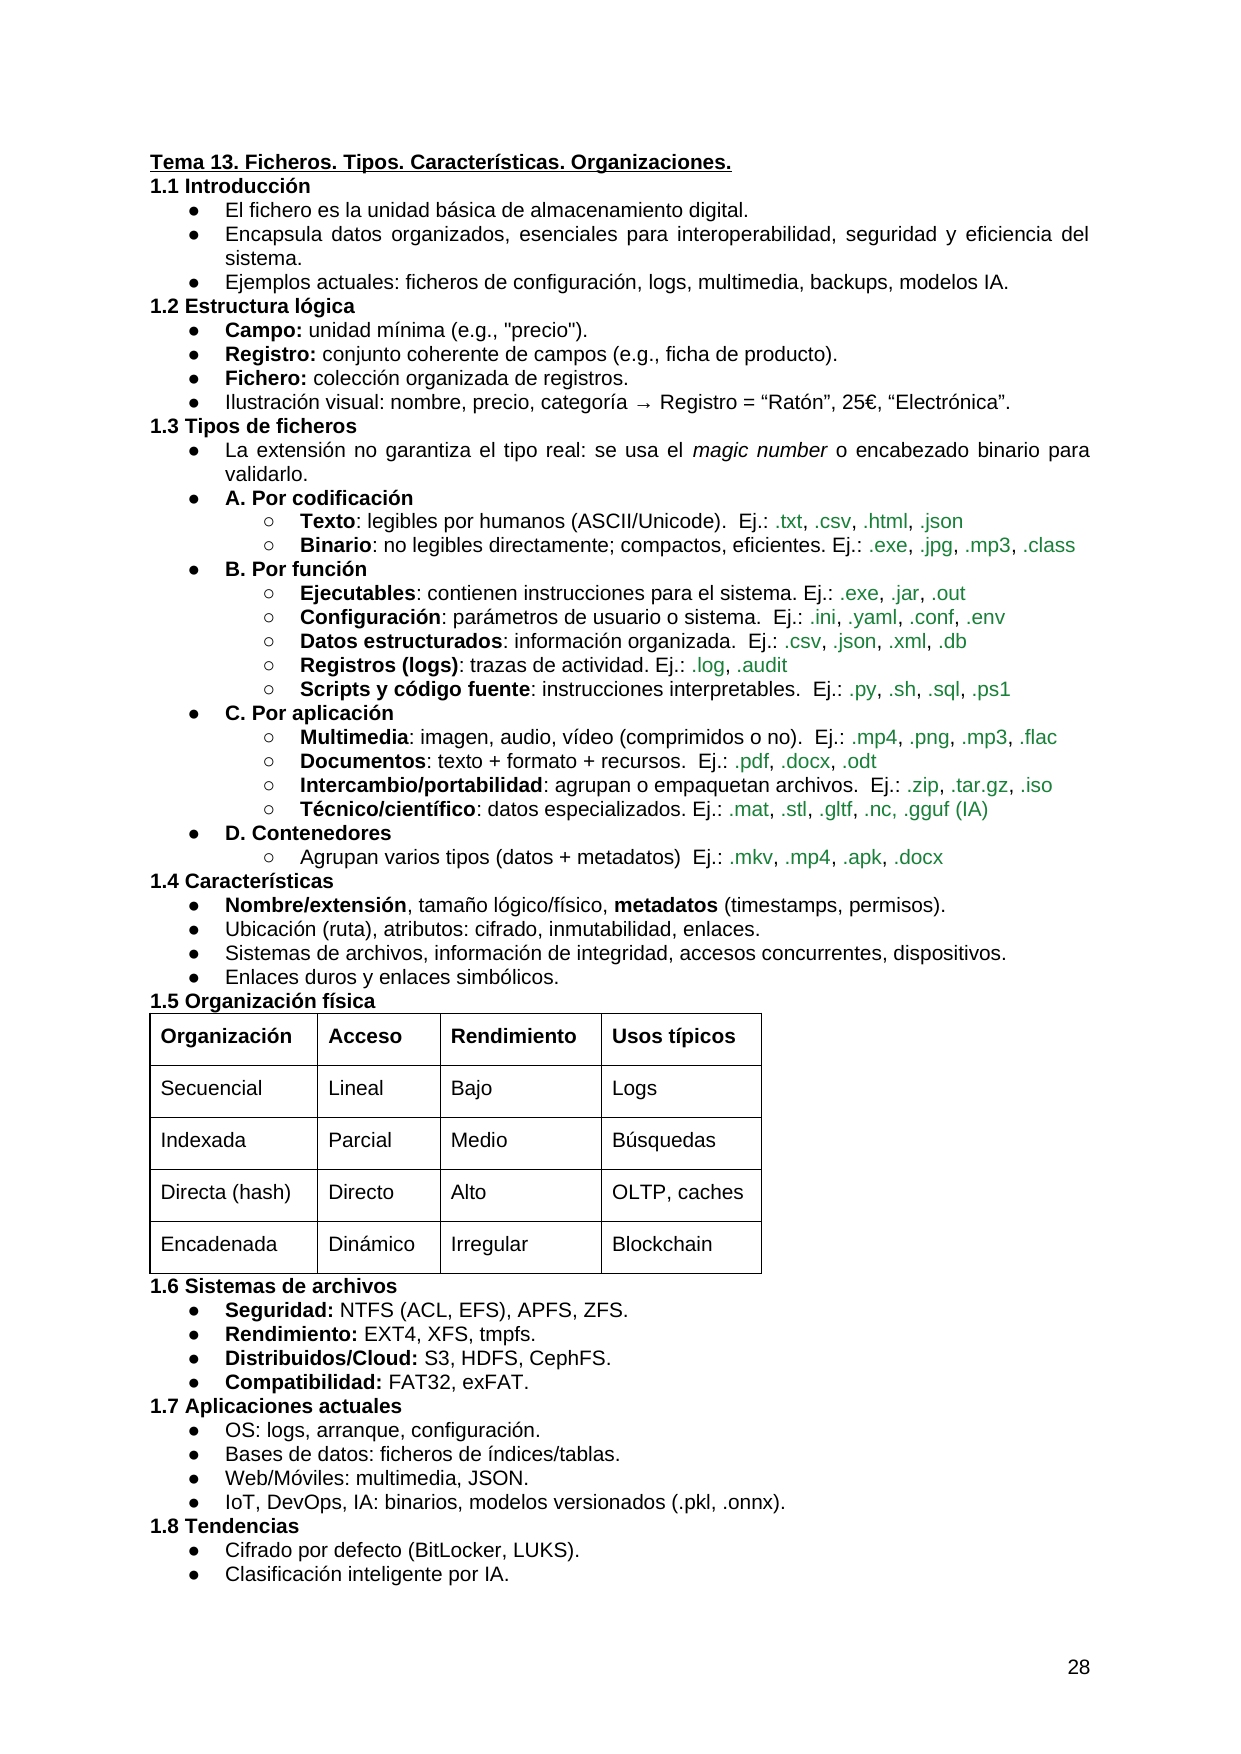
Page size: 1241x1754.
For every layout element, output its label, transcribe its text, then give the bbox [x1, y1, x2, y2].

list Fichero: colección organizada de registros. [187, 366, 1090, 389]
list Registro: conjunto coherente de campos (e.g., ficha de producto). [187, 342, 1090, 366]
list Ilustración visual: nombre, precio, categoría → Registro = “Ratón”, 25€, “Electrónica”. [187, 389, 1090, 413]
list Rendimiento: EXT4, XFS, tmpfs. [187, 1322, 1090, 1346]
table_cell Blockchain [602, 1222, 761, 1273]
list Multimedia: imagen, audio, vídeo (comprimidos o no). Ej.: .mp4, .png, .mp3, .flac [262, 725, 1090, 749]
subtitle 1.5 Organización física [150, 988, 1090, 1012]
list Ejemplos actuales: ficheros de configuración, logs, multimedia, backups, modelos IA. [187, 270, 1090, 294]
table_cell Alto [441, 1170, 601, 1221]
list Texto: legibles por humanos (ASCII/Unicode). Ej.: .txt, .csv, .html, .json [262, 509, 1090, 533]
subtitle 1.3 Tipos de ficheros [150, 413, 1090, 437]
table_cell Secuencial [151, 1066, 317, 1117]
list B. Por función [187, 557, 1090, 581]
subtitle 1.6 Sistemas de archivos [150, 1274, 1090, 1298]
subtitle 1.2 Estructura lógica [150, 294, 1090, 318]
table_header Usos típicos [602, 1014, 761, 1064]
list Distribuidos/Cloud: S3, HDFS, CephFS. [187, 1346, 1090, 1370]
list Configuración: parámetros de usuario o sistema. Ej.: .ini, .yaml, .conf, .env [262, 605, 1090, 629]
list La extensión no garantiza el tipo real: se usa el magic number o encabezado binario para validarlo. [187, 437, 1090, 485]
list Seguridad: NTFS (ACL, EFS), APFS, ZFS. [187, 1298, 1090, 1322]
list Enlaces duros y enlaces simbólicos. [187, 964, 1090, 988]
list Documentos: texto + formato + recursos. Ej.: .pdf, .docx, .odt [262, 749, 1090, 773]
list El fichero es la unidad básica de almacenamiento digital. [187, 198, 1090, 222]
list Cifrado por defecto (BitLocker, LUKS). [187, 1537, 1090, 1561]
subtitle Tema 13. Ficheros. Tipos. Características. Organizaciones. [150, 150, 1090, 174]
list IoT, DevOps, IA: binarios, modelos versionados (.pkl, .onnx). [187, 1489, 1090, 1513]
subtitle 1.8 Tendencias [150, 1513, 1090, 1537]
list Intercambio/portabilidad: agrupan o empaquetan archivos. Ej.: .zip, .tar.gz, .iso [262, 773, 1090, 797]
table_cell Parcial [318, 1118, 440, 1169]
list Nombre/extensión, tamaño lógico/físico, metadatos (timestamps, permisos). [187, 893, 1090, 917]
table_cell Directo [318, 1170, 440, 1221]
table_cell Logs [602, 1066, 761, 1117]
list Scripts y código fuente: instrucciones interpretables. Ej.: .py, .sh, .sql, .ps1 [262, 677, 1090, 701]
list Encapsula datos organizados, esenciales para interoperabilidad, seguridad y eficiencia del sistema. [187, 222, 1090, 270]
subtitle 1.7 Aplicaciones actuales [150, 1394, 1090, 1418]
list OS: logs, arranque, configuración. [187, 1418, 1090, 1442]
table_cell Directa (hash) [151, 1170, 317, 1221]
list D. Contenedores [187, 821, 1090, 845]
table_cell Lineal [318, 1066, 440, 1117]
table_header Acceso [318, 1014, 440, 1064]
table_cell Irregular [441, 1222, 601, 1273]
list Técnico/científico: datos especializados. Ej.: .mat, .stl, .gltf, .nc, .gguf (IA) [262, 797, 1090, 821]
table_cell Encadenada [151, 1222, 317, 1273]
table_header Organización [151, 1014, 317, 1064]
list Web/Móviles: multimedia, JSON. [187, 1466, 1090, 1489]
table_cell Bajo [441, 1066, 601, 1117]
table_cell Búsquedas [602, 1118, 761, 1169]
list Campo: unidad mínima (e.g., "precio"). [187, 318, 1090, 342]
list Clasificación inteligente por IA. [187, 1561, 1090, 1585]
table_cell OLTP, caches [602, 1170, 761, 1221]
list Compatibilidad: FAT32, exFAT. [187, 1370, 1090, 1394]
table_cell Indexada [151, 1118, 317, 1169]
table_header Rendimiento [441, 1014, 601, 1064]
subtitle 1.1 Introducción [150, 174, 1090, 198]
subtitle 1.4 Características [150, 869, 1090, 893]
list Sistemas de archivos, información de integridad, accesos concurrentes, dispositivos. [187, 941, 1090, 964]
list Registros (logs): trazas de actividad. Ej.: .log, .audit [262, 653, 1090, 677]
list Ubicación (ruta), atributos: cifrado, inmutabilidad, enlaces. [187, 917, 1090, 941]
list Agrupan varios tipos (datos + metadatos) Ej.: .mkv, .mp4, .apk, .docx [262, 845, 1090, 869]
list Binario: no legibles directamente; compactos, eficientes. Ej.: .exe, .jpg, .mp3, .class [262, 533, 1090, 557]
list C. Por aplicación [187, 701, 1090, 725]
list Bases de datos: ficheros de índices/tablas. [187, 1442, 1090, 1466]
list Datos estructurados: información organizada. Ej.: .csv, .json, .xml, .db [262, 629, 1090, 653]
subtitle A. Por codificación [187, 485, 1090, 509]
table_cell Dinámico [318, 1222, 440, 1273]
table_cell Medio [441, 1118, 601, 1169]
list Ejecutables: contienen instrucciones para el sistema. Ej.: .exe, .jar, .out [262, 581, 1090, 605]
